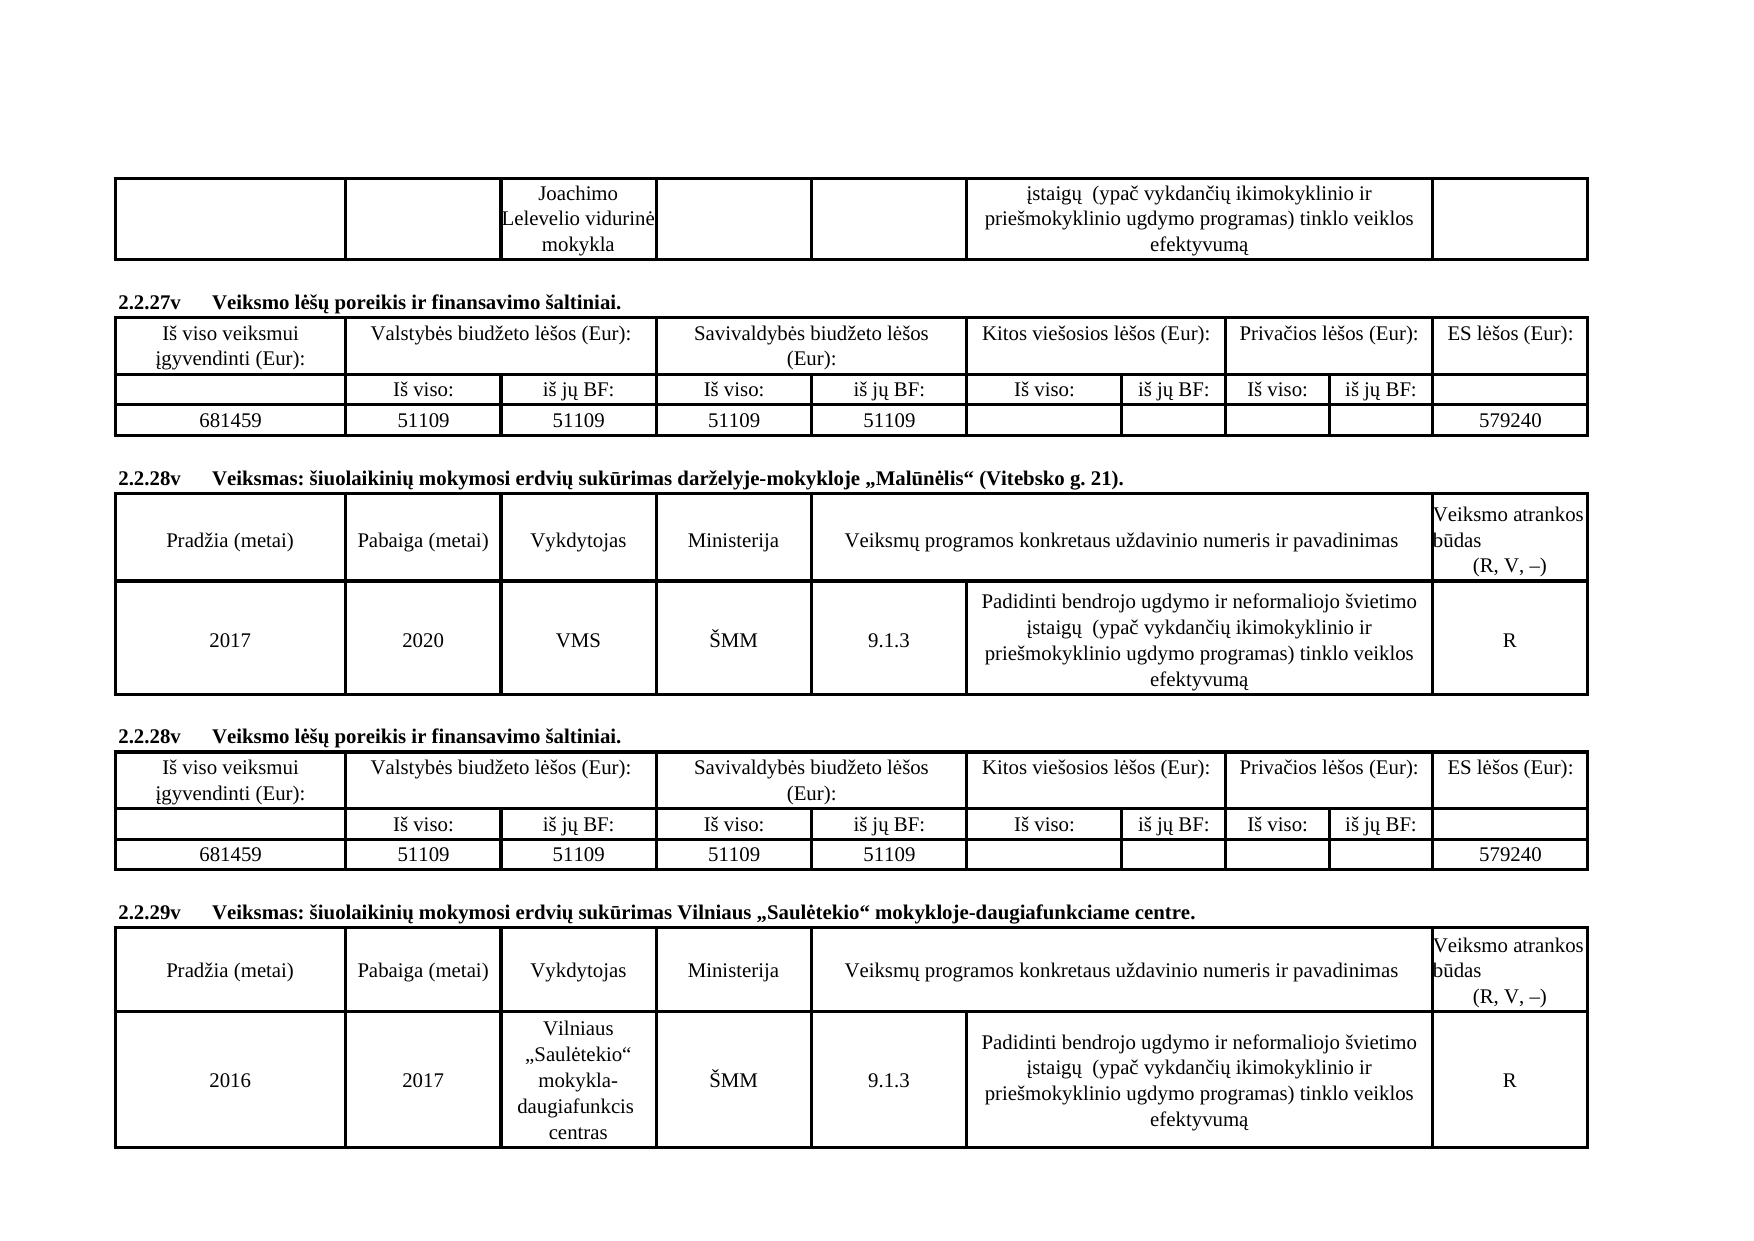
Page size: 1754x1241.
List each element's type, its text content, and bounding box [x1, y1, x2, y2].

table_header Veiksmų programos konkretaus uždavinio numeris ir pavadinimas [813, 495, 1431, 579]
table_cell [1434, 376, 1586, 403]
table_header ES lėšos (Eur): [1434, 319, 1586, 372]
table_cell 51109 [813, 841, 965, 868]
table_header Iš viso veiksmui įgyvendinti (Eur): [117, 319, 344, 372]
table_header Ministerija [658, 929, 810, 1010]
table_header Pradžia (metai) [117, 929, 344, 1010]
table_cell iš jų BF: [813, 810, 965, 838]
table_cell iš jų BF: [503, 376, 655, 403]
table_cell Padidinti bendrojo ugdymo ir neformaliojo švietimo įstaigų (ypač vykdančių ikimokyklinio ir priešmokyklinio ugdymo programas) tinklo veiklos efektyvumą [968, 1013, 1431, 1146]
table_cell [117, 810, 344, 838]
table_cell ŠMM [658, 583, 810, 693]
table_cell ŠMM [658, 1013, 810, 1146]
table_cell [1434, 810, 1586, 838]
table_header Savivaldybės biudžeto lėšos (Eur): [658, 319, 965, 372]
table_cell 51109 [347, 406, 499, 434]
table_cell Iš viso: [347, 376, 499, 403]
table_cell Iš viso: [658, 810, 810, 838]
table_cell [658, 180, 810, 258]
table_cell 51109 [347, 841, 499, 868]
table_cell 51109 [503, 406, 655, 434]
table_header Kitos viešosios lėšos (Eur): [968, 319, 1224, 372]
table_cell [1227, 841, 1328, 868]
table_cell [968, 841, 1120, 868]
table_header ES lėšos (Eur): [1434, 754, 1586, 807]
table_cell iš jų BF: [1123, 810, 1224, 838]
text 2.2.29v Veiksmas: šiuolaikinių mokymosi erdvių sukūrimas Vilniaus „Saulėtekio“ mokykloje-daugiafunkciame centre. [118, 900, 1636, 924]
table_cell 681459 [117, 841, 344, 868]
table_cell 681459 [117, 406, 344, 434]
table_cell iš jų BF: [503, 810, 655, 838]
table_cell iš jų BF: [813, 376, 965, 403]
table_cell 2017 [117, 583, 344, 693]
table_cell 2017 [347, 1013, 499, 1146]
table_cell [1434, 180, 1586, 258]
table_cell 579240 [1434, 406, 1586, 434]
table_cell 579240 [1434, 841, 1586, 868]
table_header Pradžia (metai) [117, 495, 344, 579]
table_header Vykdytojas [503, 495, 655, 579]
table_cell 2016 [117, 1013, 344, 1146]
table_header Iš viso veiksmui įgyvendinti (Eur): [117, 754, 344, 807]
table_header Valstybės biudžeto lėšos (Eur): [347, 754, 655, 807]
table_cell 9.1.3 [813, 583, 965, 693]
table_cell Iš viso: [968, 376, 1120, 403]
table_cell VMS [503, 583, 655, 693]
table_header Veiksmų programos konkretaus uždavinio numeris ir pavadinimas [813, 929, 1431, 1010]
table_cell [968, 406, 1120, 434]
table_header Veiksmo atrankos būdas (R, V, –) [1434, 929, 1586, 1010]
table_cell Iš viso: [968, 810, 1120, 838]
table_cell 51109 [658, 841, 810, 868]
table_cell [813, 180, 965, 258]
text 2.2.27v Veiksmo lėšų poreikis ir finansavimo šaltiniai. [118, 290, 1636, 314]
table_cell Iš viso: [1227, 376, 1328, 403]
table_cell [347, 180, 499, 258]
table_header Ministerija [658, 495, 810, 579]
table_cell [1123, 841, 1224, 868]
text 2.2.28v Veiksmo lėšų poreikis ir finansavimo šaltiniai. [118, 724, 1636, 748]
table_header Pabaiga (metai) [347, 495, 499, 579]
text 2.2.28v Veiksmas: šiuolaikinių mokymosi erdvių sukūrimas darželyje-mokykloje „Malūnėlis“ (Vitebsko g. 21). [118, 466, 1636, 490]
table_cell Iš viso: [1227, 810, 1328, 838]
table_cell iš jų BF: [1331, 810, 1431, 838]
table_header Privačios lėšos (Eur): [1227, 754, 1431, 807]
table_header Valstybės biudžeto lėšos (Eur): [347, 319, 655, 372]
table_cell R [1434, 1013, 1586, 1146]
table_cell Iš viso: [347, 810, 499, 838]
table_cell Joachimo Lelevelio vidurinė mokykla [503, 180, 655, 258]
table_cell Iš viso: [658, 376, 810, 403]
table_cell Vilniaus „Saulėtekio“ mokykla- daugiafunkcis centras [503, 1013, 655, 1146]
table_cell 2020 [347, 583, 499, 693]
table_cell R [1434, 583, 1586, 693]
table_cell [117, 180, 344, 258]
table_cell 51109 [658, 406, 810, 434]
table_cell [1331, 406, 1431, 434]
table_cell iš jų BF: [1331, 376, 1431, 403]
table_cell [1331, 841, 1431, 868]
table_header Vykdytojas [503, 929, 655, 1010]
table_cell 9.1.3 [813, 1013, 965, 1146]
table_header Kitos viešosios lėšos (Eur): [968, 754, 1224, 807]
table_cell [1227, 406, 1328, 434]
table_cell įstaigų (ypač vykdančių ikimokyklinio ir priešmokyklinio ugdymo programas) tinklo veiklos efektyvumą [968, 180, 1431, 258]
table_cell 51109 [813, 406, 965, 434]
table_cell 51109 [503, 841, 655, 868]
table_header Savivaldybės biudžeto lėšos (Eur): [658, 754, 965, 807]
table_cell iš jų BF: [1123, 376, 1224, 403]
table_header Pabaiga (metai) [347, 929, 499, 1010]
table_header Privačios lėšos (Eur): [1227, 319, 1431, 372]
table_header Veiksmo atrankos būdas (R, V, –) [1434, 495, 1586, 579]
table_cell [1123, 406, 1224, 434]
table_cell [117, 376, 344, 403]
table_cell Padidinti bendrojo ugdymo ir neformaliojo švietimo įstaigų (ypač vykdančių ikimokyklinio ir priešmokyklinio ugdymo programas) tinklo veiklos efektyvumą [968, 583, 1431, 693]
